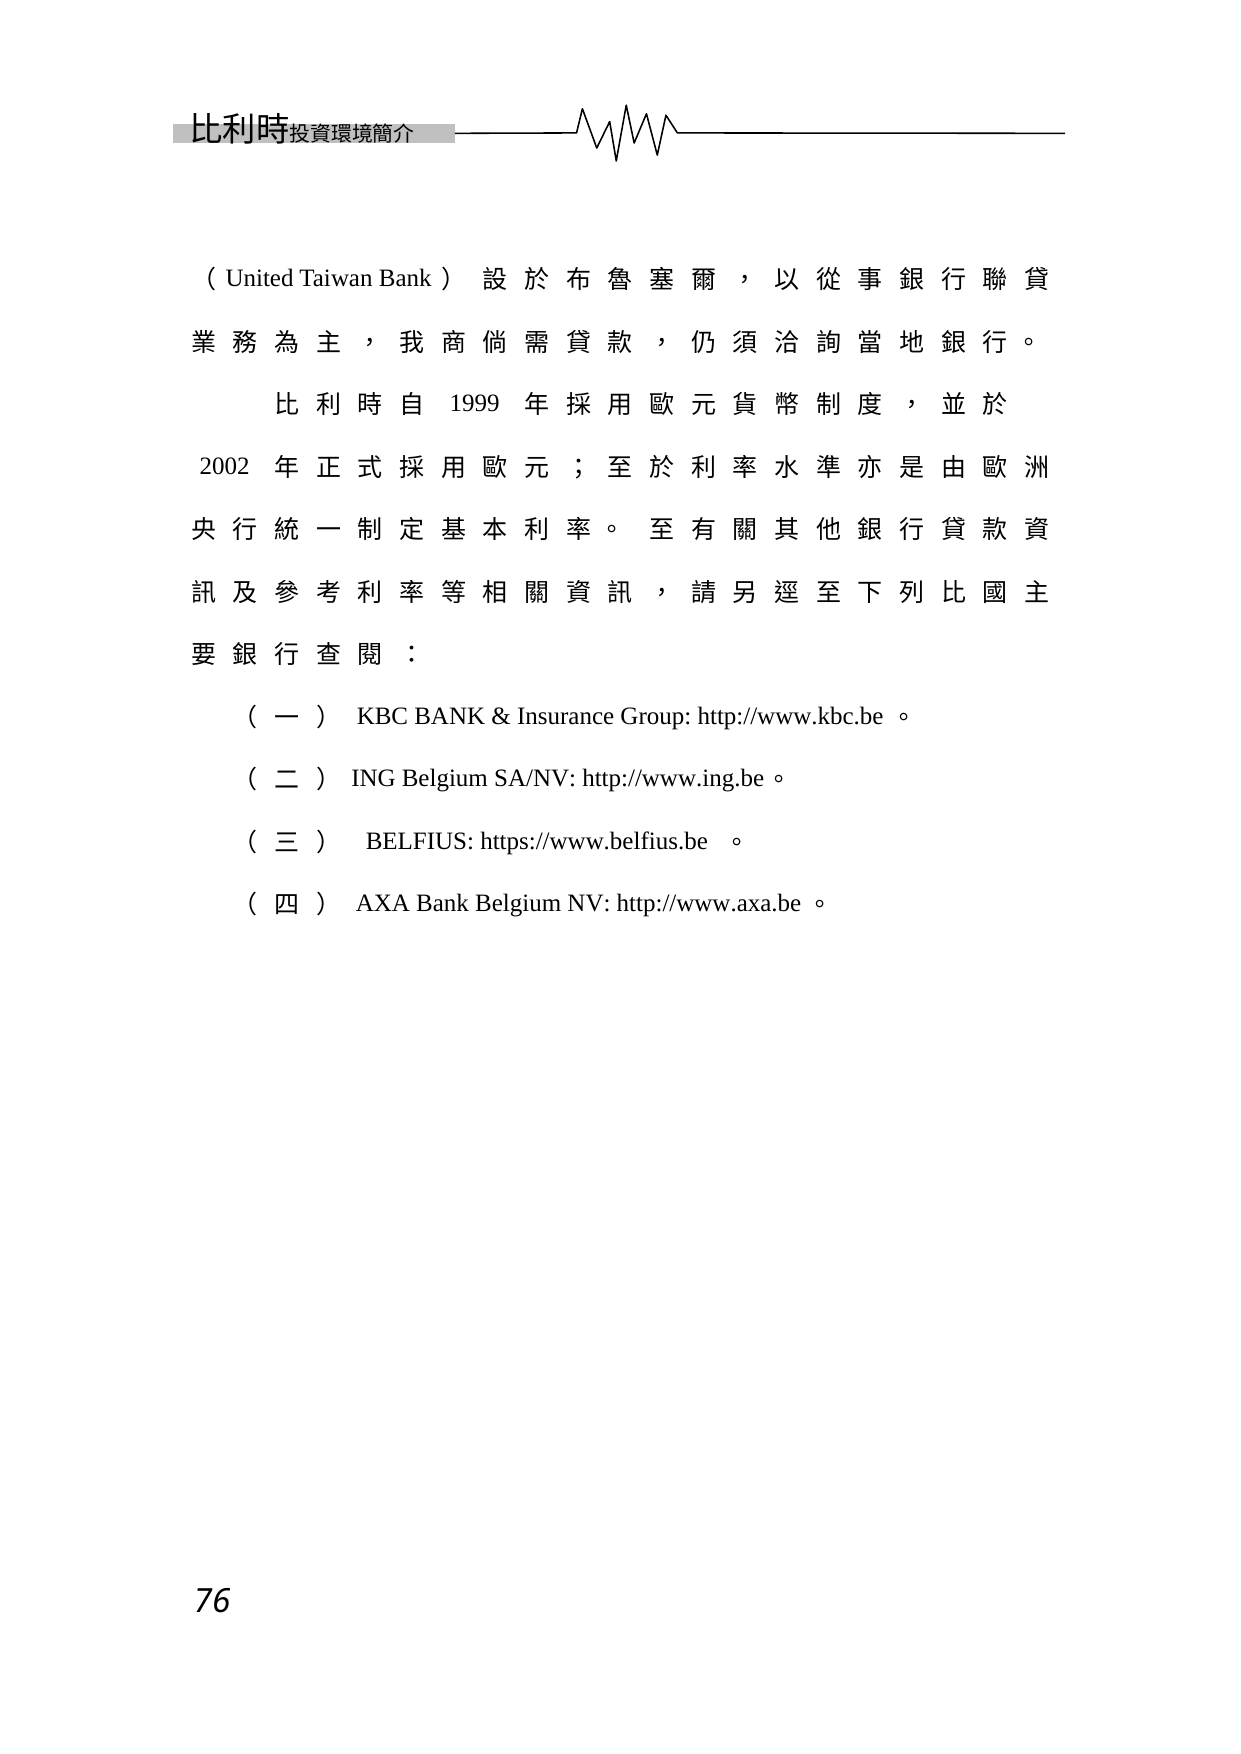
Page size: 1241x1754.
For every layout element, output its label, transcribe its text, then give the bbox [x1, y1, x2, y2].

text （四）AXA Bank Belgium NV: http://www.axa.be。 [207, 861, 1058, 924]
text （三）BELFIUS: https://www.belfius.be。 [207, 799, 1058, 861]
text （二）ING Belgium SA/NV: http://www.ing.be。 [207, 736, 1058, 799]
text 比利時自1999年採用歐元貨幣制度，並於2002年正式採用歐元；至於利率水準亦是由歐洲央行統一制定基本利率。至有關其他銀行貸款資訊及參考利率等相關資訊，請另逕至下列比國主要銀行查閱： [183, 361, 1058, 674]
text （United Taiwan Bank）設於布魯塞爾，以從事銀行聯貸業務為主，我商倘需貸款，仍須洽詢當地銀行。 [183, 236, 1058, 361]
text （一）KBC BANK & Insurance Group: http://www.kbc.be。 [207, 674, 1058, 736]
